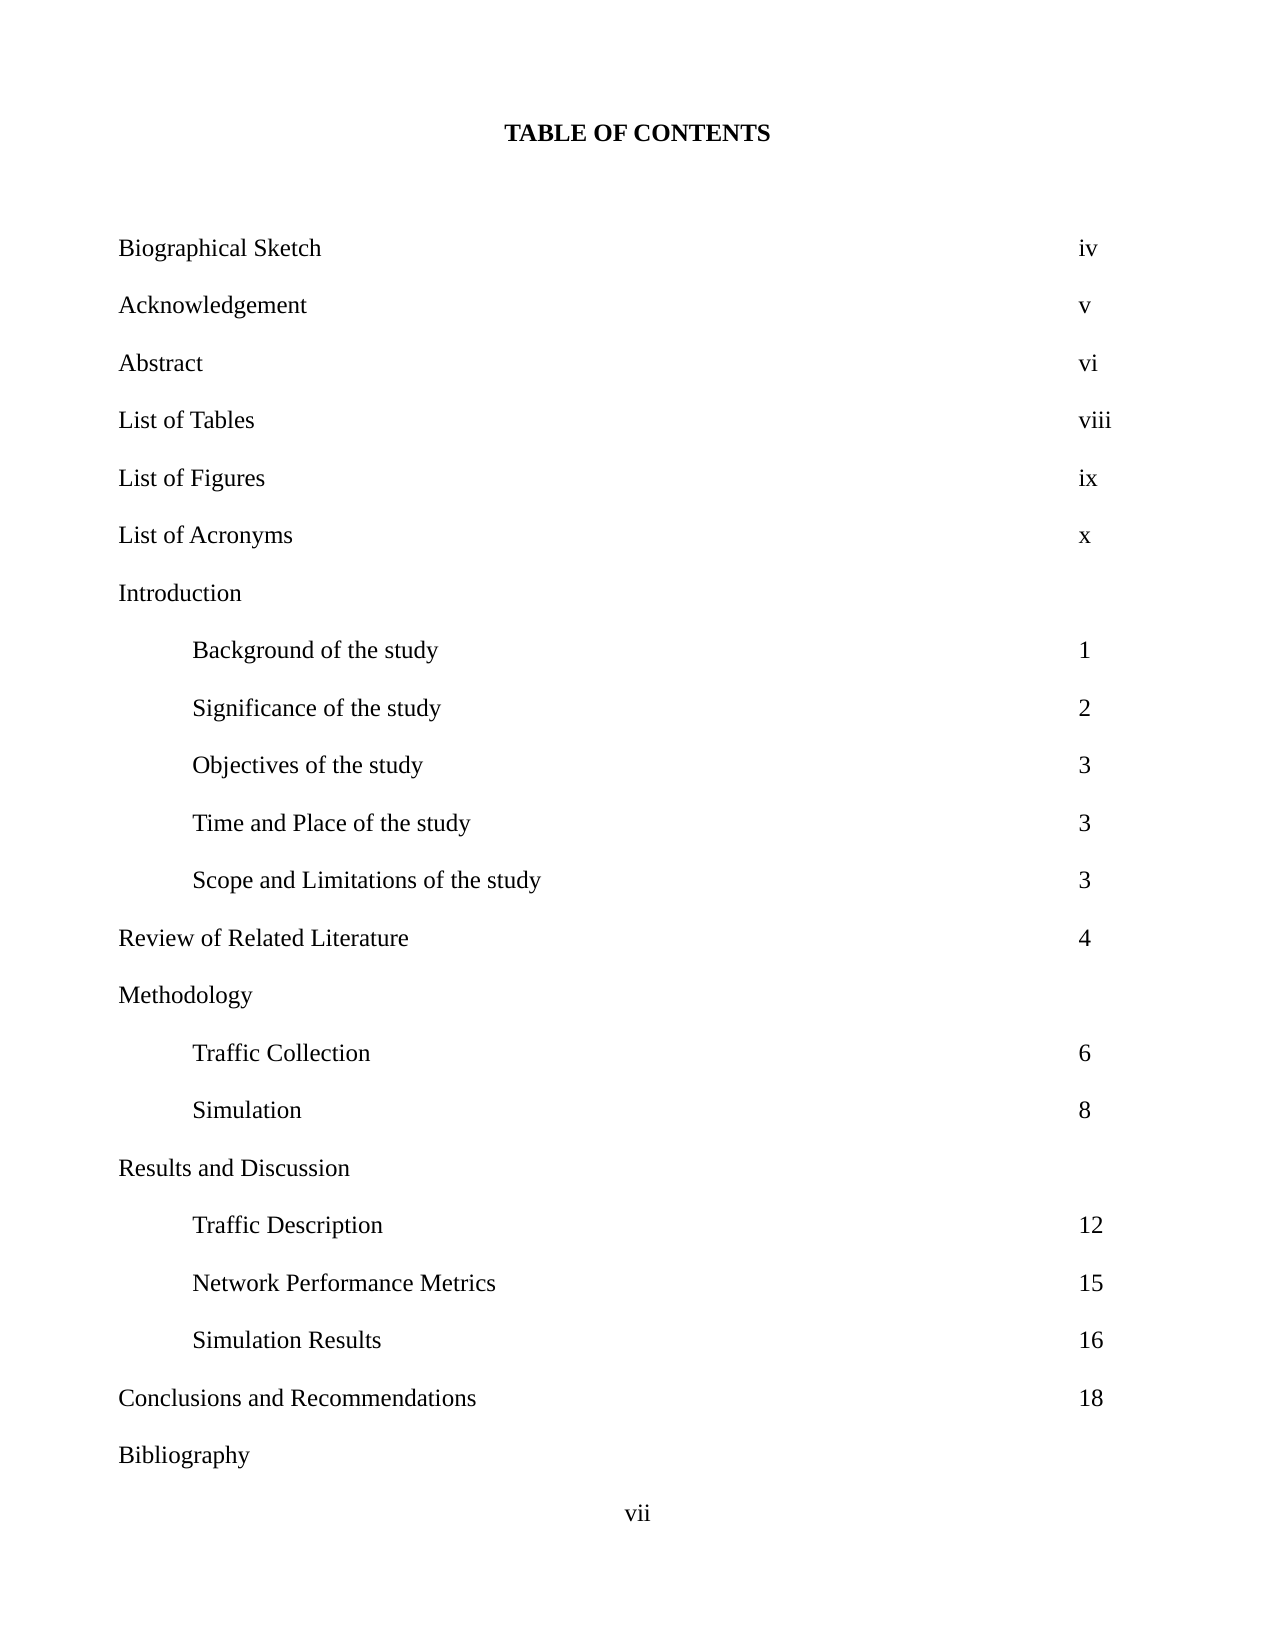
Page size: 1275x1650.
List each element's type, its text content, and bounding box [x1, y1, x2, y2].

text Simulation 8 [118, 1096, 1157, 1124]
text Significance of the study 2 [118, 693, 1157, 722]
text List of Figures ix [118, 463, 1157, 492]
text Conclusions and Recommendations 18 [118, 1383, 1157, 1412]
text Results and Discussion [118, 1153, 1157, 1182]
text Bibliography [118, 1441, 1157, 1469]
text List of Tables viii [118, 406, 1157, 434]
text Methodology [118, 981, 1157, 1009]
text vii [118, 1498, 1157, 1527]
text Introduction [118, 578, 1157, 607]
text Scope and Limitations of the study 3 [118, 866, 1157, 894]
text Abstract vi [118, 348, 1157, 377]
text Traffic Description 12 [118, 1211, 1157, 1239]
text Biographical Sketch iv [118, 233, 1157, 262]
text List of Acronyms x [118, 521, 1157, 549]
text Simulation Results 16 [118, 1326, 1157, 1354]
text Acknowledgement v [118, 291, 1157, 319]
text Review of Related Literature 4 [118, 923, 1157, 952]
text Objectives of the study 3 [118, 751, 1157, 779]
text Network Performance Metrics 15 [118, 1268, 1157, 1297]
text Traffic Collection 6 [118, 1038, 1157, 1067]
text TABLE OF CONTENTS [118, 118, 1157, 147]
text Time and Place of the study 3 [118, 808, 1157, 837]
text Background of the study 1 [118, 636, 1157, 664]
